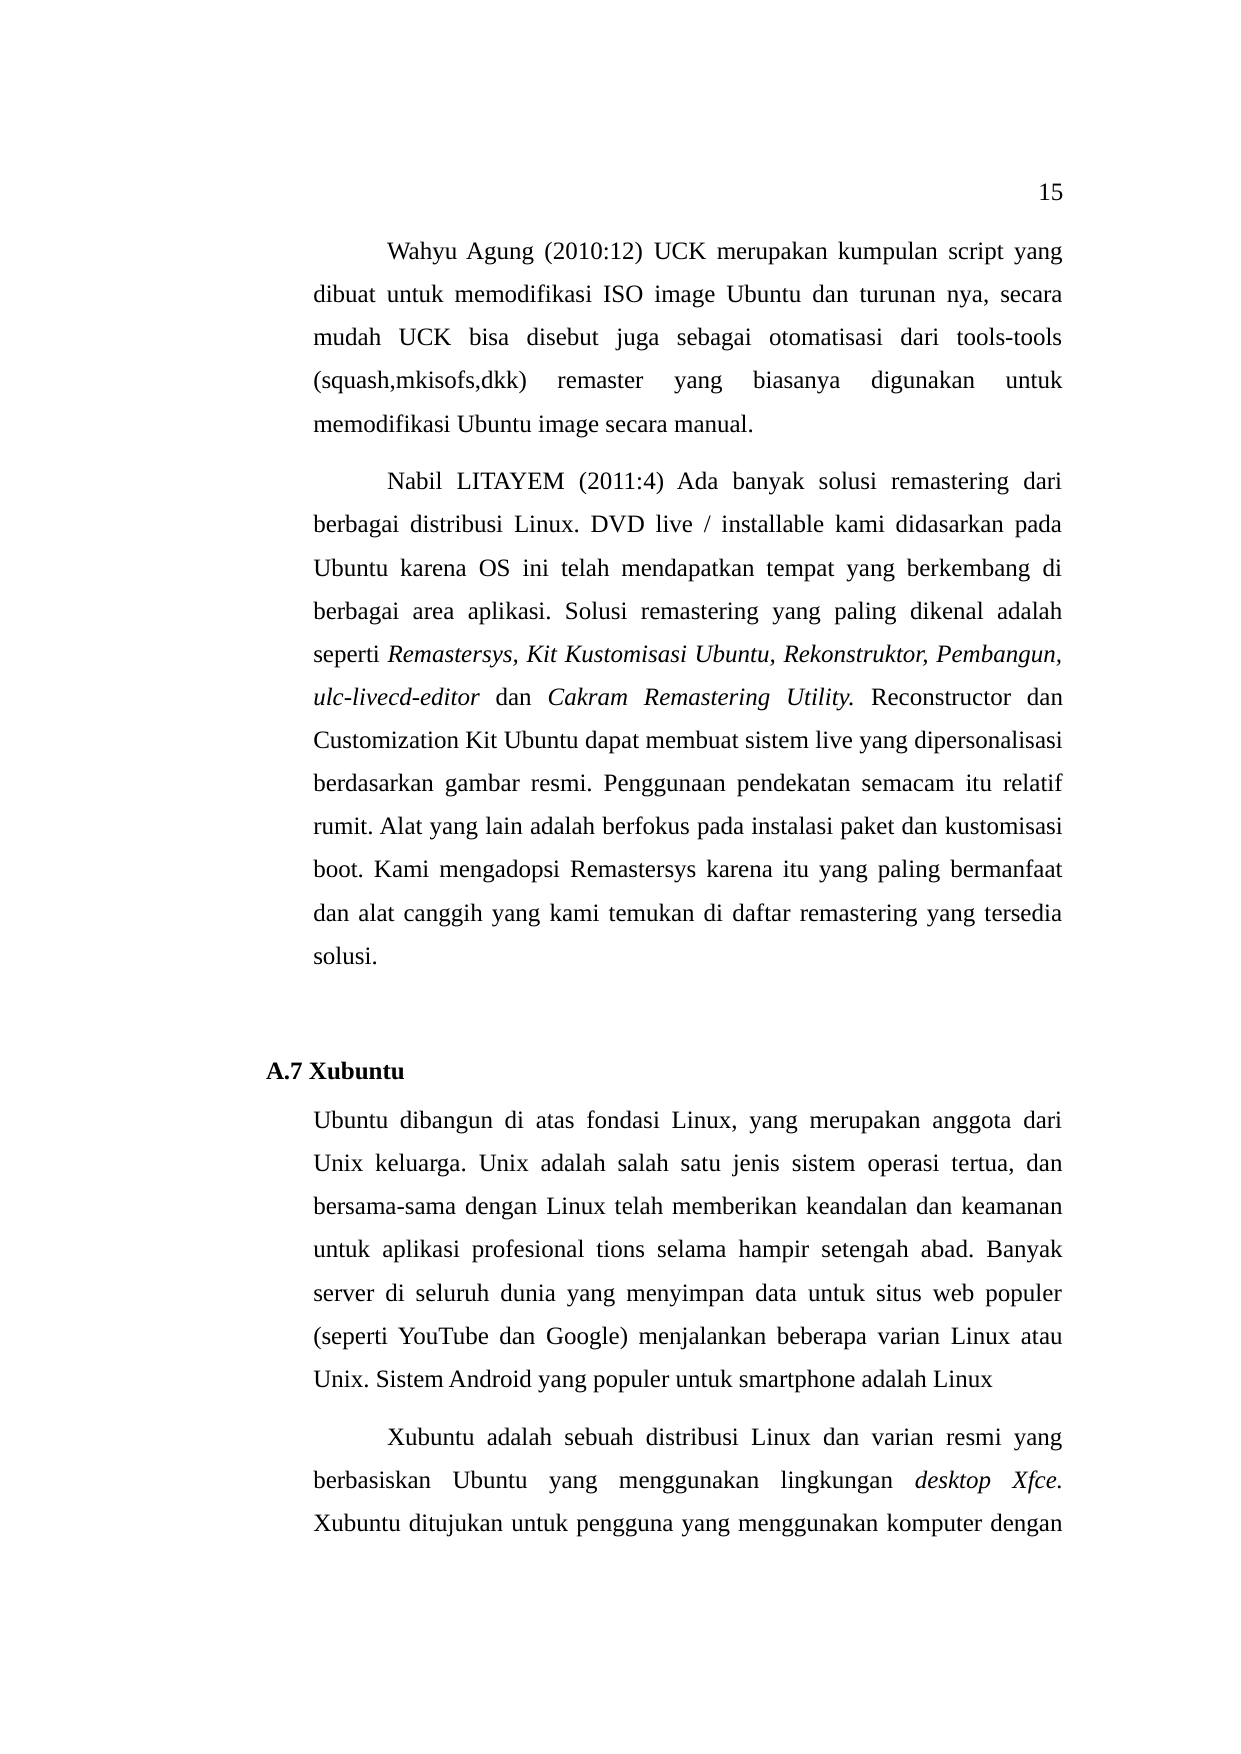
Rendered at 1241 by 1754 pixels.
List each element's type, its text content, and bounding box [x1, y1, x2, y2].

text Xubuntu adalah sebuah distribusi Linux dan varian resmi yang berbasiskan Ubuntu yang menggunakan lingkungan desktop Xfce. Xubuntu ditujukan untuk pengguna yang menggunakan komputer dengan [313, 1422, 1063, 1537]
text Ubuntu dibangun di atas fondasi Linux, yang merupakan anggota dari Unix keluarga. Unix adalah salah satu jenis sistem operasi tertua, dan bersama-sama dengan Linux telah memberikan keandalan dan keamanan untuk aplikasi profesional tions selama hampir setengah abad. Banyak server di seluruh dunia yang menyimpan data untuk situs web populer (seperti YouTube dan Google) menjalankan beberapa varian Linux atau Unix. Sistem Android yang populer untuk smartphone adalah Linux [313, 1105, 1063, 1393]
text Wahyu Agung (2010:12) UCK merupakan kumpulan script yang dibuat untuk memodifikasi ISO image Ubuntu dan turunan nya, secara mudah UCK bisa disebut juga sebagai otomatisasi dari tools-tools (squash,mkisofs,dkk) remaster yang biasanya digunakan untuk memodifikasi Ubuntu image secara manual. [313, 236, 1063, 437]
text A.7 Xubuntu [266, 1056, 1063, 1085]
text Nabil LITAYEM (2011:4) Ada banyak solusi remastering dari berbagai distribusi Linux. DVD live / installable kami didasarkan pada Ubuntu karena OS ini telah mendapatkan tempat yang berkembang di berbagai area aplikasi. Solusi remastering yang paling dikenal adalah seperti Remastersys, Kit Kustomisasi Ubuntu, Rekonstruktor, Pembangun, ulc-livecd-editor dan Cakram Remastering Utility. Reconstructor dan Customization Kit Ubuntu dapat membuat sistem live yang dipersonalisasi berdasarkan gambar resmi. Penggunaan pendekatan semacam itu relatif rumit. Alat yang lain adalah berfokus pada instalasi paket dan kustomisasi boot. Kami mengadopsi Remastersys karena itu yang paling bermanfaat dan alat canggih yang kami temukan di daftar remastering yang tersedia solusi. [313, 466, 1063, 969]
